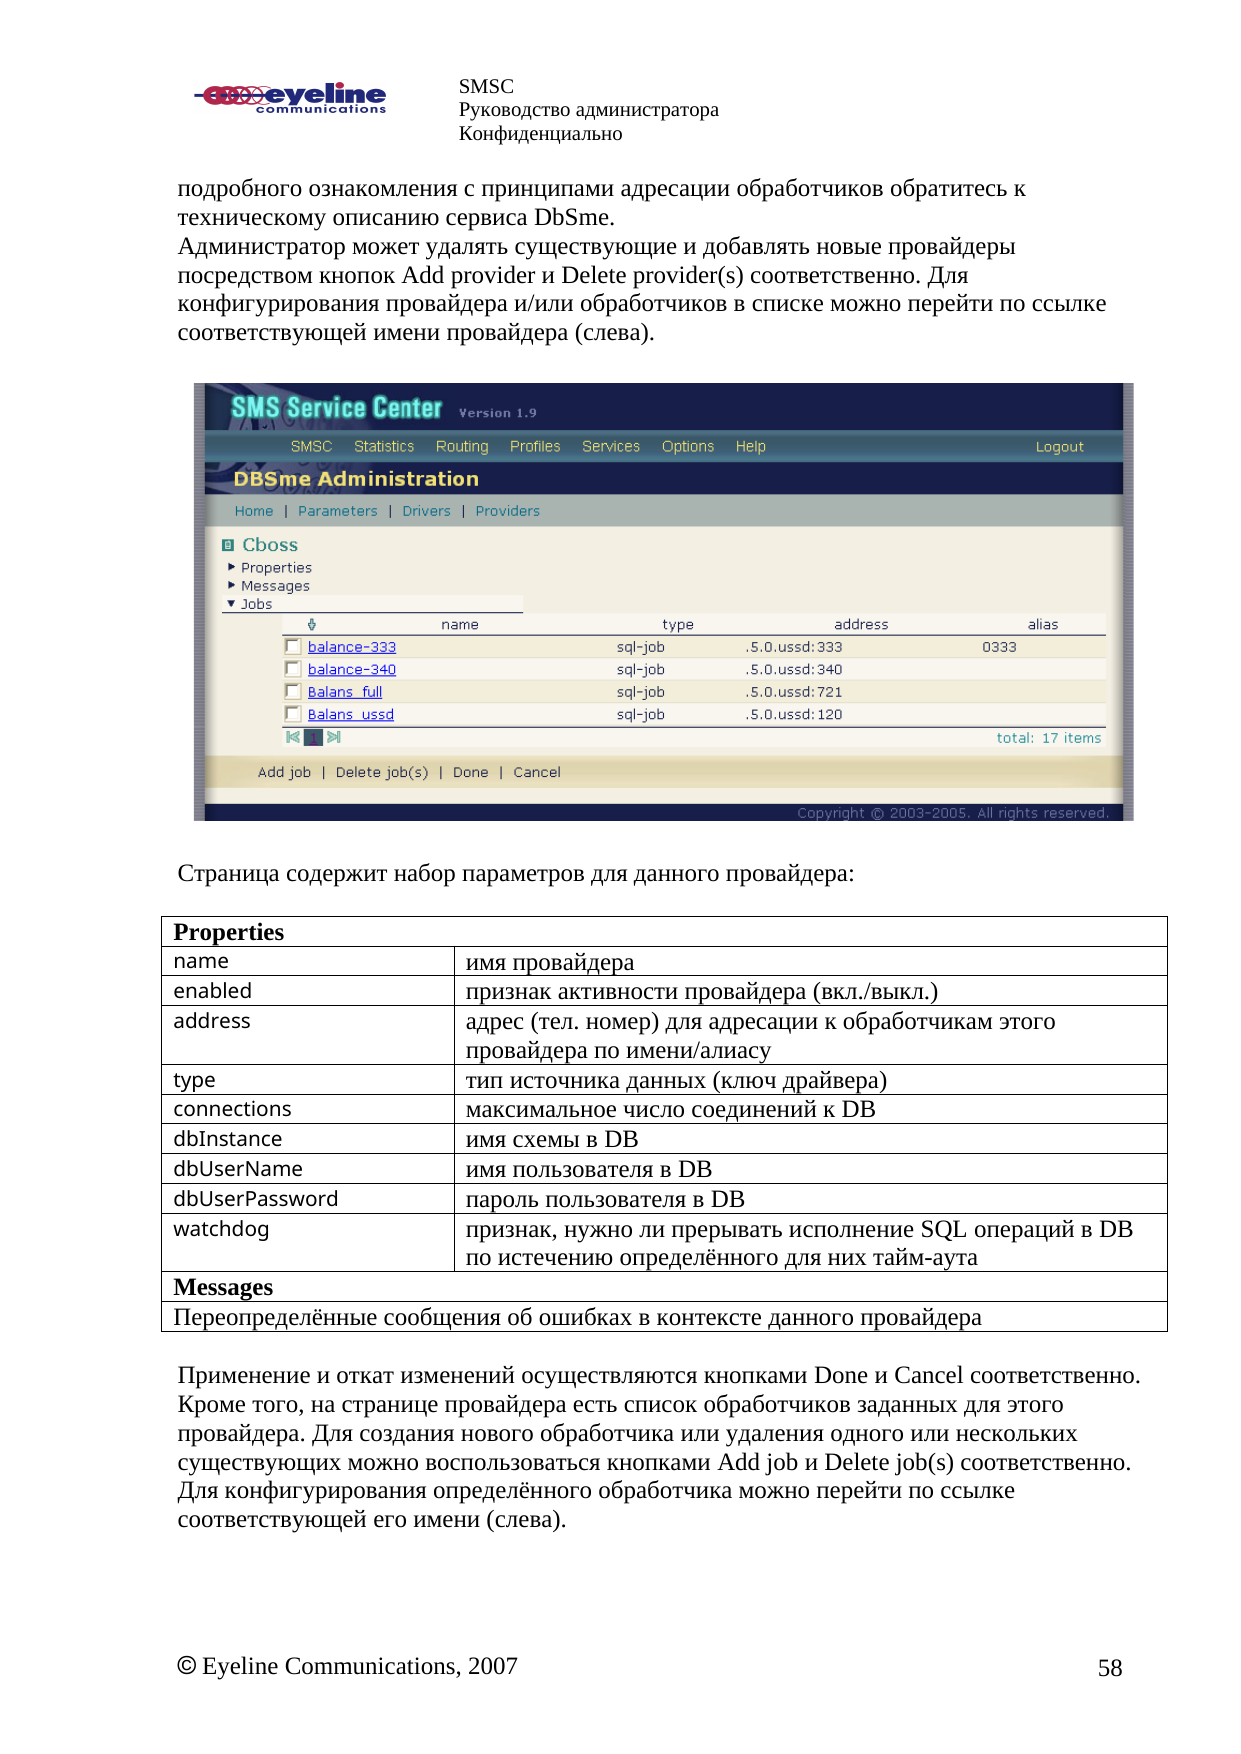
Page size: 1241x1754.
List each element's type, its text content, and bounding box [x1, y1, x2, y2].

table_cell enabled [162, 976, 454, 1005]
table_cell dbUserPassword [162, 1184, 454, 1213]
text Применение и откат изменений осуществляются кнопками Done и Cancel соответственно. [177, 1361, 1152, 1389]
table_cell dbInstance [162, 1124, 454, 1153]
table_cell тип источника данных (ключ драйвера) [455, 1065, 1167, 1093]
text подробного ознакомления с принципами адресации обработчиков обратитесь к техническому описанию сервиса DbSme. [177, 173, 1152, 231]
table_cell имя схемы в DB [455, 1124, 1167, 1153]
table_cell watchdog [162, 1214, 454, 1271]
table_header Properties [162, 917, 1167, 946]
table_cell type [162, 1065, 454, 1093]
picture [194, 82, 386, 113]
table_cell Messages [162, 1272, 1167, 1301]
table_cell имя пользователя в DB [455, 1154, 1167, 1183]
text Кроме того, на странице провайдера есть список обработчиков заданных для этого провайдера. Для создания нового обработчика или удаления одного или нескольких существующих можно воспользоваться кнопками Add job и Delete job(s) соответственно. Для конфигурирования определённого обработчика можно перейти по ссылке соответствующей его имени (слева). [177, 1389, 1152, 1533]
table_cell пароль пользователя в DB [455, 1184, 1167, 1213]
table_cell connections [162, 1095, 454, 1123]
table_cell признак, нужно ли прерывать исполнение SQL операций в DB по истечению определённого для них тайм-аута [455, 1214, 1167, 1271]
text Администратор может удалять существующие и добавлять новые провайдеры посредством кнопок Add provider и Delete provider(s) соответственно. Для конфигурирования провайдера и/или обработчиков в списке можно перейти по ссылке соответствующей имени провайдера (слева). [177, 231, 1152, 346]
table_cell address [162, 1006, 454, 1064]
table_cell dbUserName [162, 1154, 454, 1183]
text Страница содержит набор параметров для данного провайдера: [177, 858, 1152, 887]
table_cell максимальное число соединений к DB [455, 1095, 1167, 1123]
table_cell имя провайдера [455, 947, 1167, 975]
table_cell признак активности провайдера (вкл./выкл.) [455, 976, 1167, 1005]
table_cell адрес (тел. номер) для адресации к обработчикам этого провайдера по имени/алиасу [455, 1006, 1167, 1064]
table_cell name [162, 947, 454, 975]
table_cell Переопределённые сообщения об ошибках в контексте данного провайдера [162, 1302, 1167, 1331]
picture [193, 383, 1134, 821]
